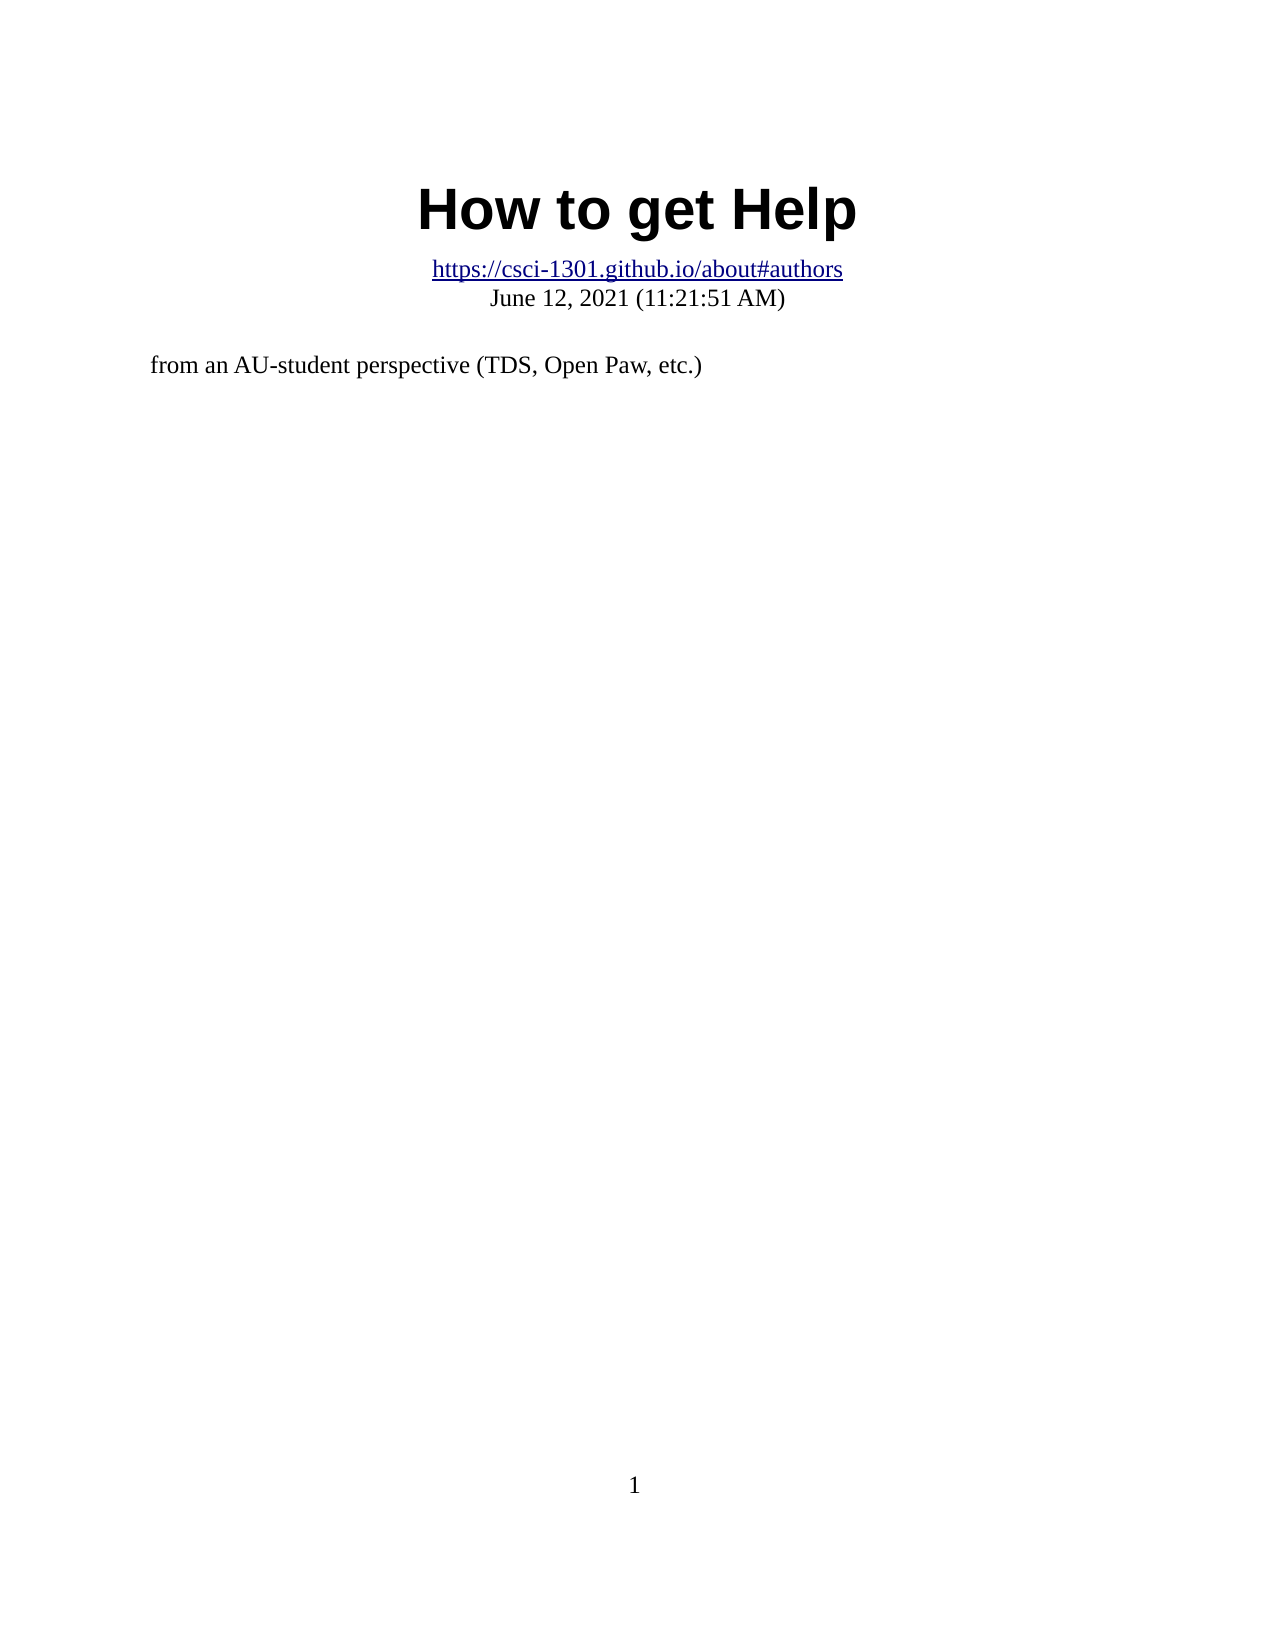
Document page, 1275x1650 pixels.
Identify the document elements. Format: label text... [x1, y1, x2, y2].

text June 12, 2021 (11:21:51 AM) [150, 283, 1125, 312]
text https://csci-1301.github.io/about#authors [150, 254, 1125, 283]
title How to get Help [150, 175, 1125, 242]
text from an AU-student perspective (TDS, Open Paw, etc.) [150, 350, 1125, 378]
